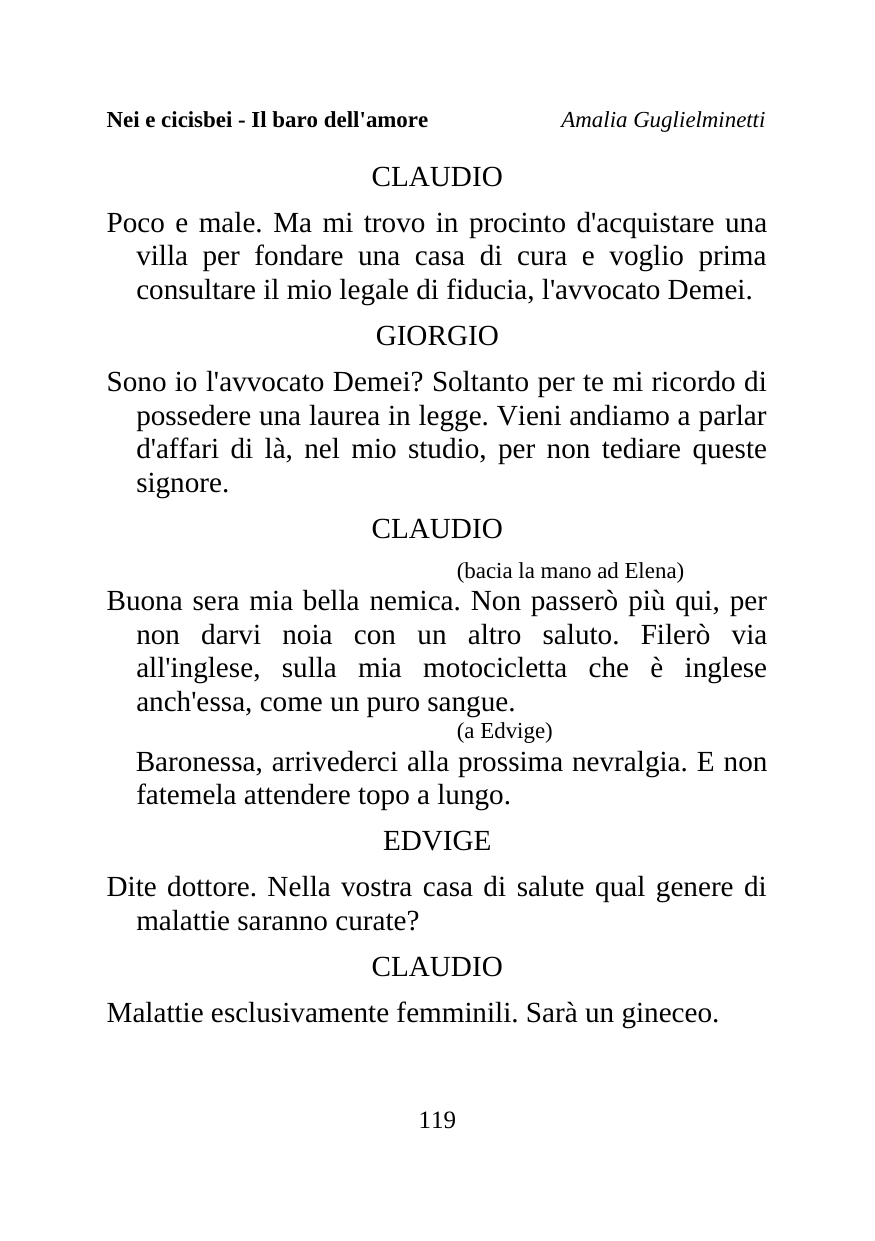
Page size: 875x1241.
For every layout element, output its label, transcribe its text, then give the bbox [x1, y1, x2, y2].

text EDVIGE [106, 823, 768, 857]
text CLAUDIO [106, 949, 768, 982]
text CLAUDIO [106, 159, 768, 192]
text (a Edvige) [457, 717, 768, 744]
text Poco e male. Ma mi trovo in procinto d'acquistare una villa per fondare una casa di cura e voglio prima consultare il mio legale di fiducia, l'avvocato Demei. [106, 205, 768, 306]
text Dite dottore. Nella vostra casa di salute qual genere di malattie saranno curate? [106, 869, 768, 936]
text Sono io l'avvocato Demei? Soltanto per te mi ricordo di possedere una laurea in legge. Vieni andiamo a parlar d'affari di là, nel mio studio, per non tediare queste signore. [106, 364, 768, 498]
text Buona sera mia bella nemica. Non passerò più qui, per non darvi noia con un altro saluto. Filerò via all'inglese, sulla mia motocicletta che è inglese anch'essa, come un puro sangue. [106, 583, 768, 717]
text (bacia la mano ad Elena) [457, 557, 768, 583]
text Malattie esclusivamente femminili. Sarà un gineceo. [106, 995, 768, 1028]
text Baronessa, arrivederci alla prossima nevralgia. E non fatemela attendere topo a lungo. [136, 744, 768, 811]
text CLAUDIO [106, 511, 768, 544]
text GIORGIO [106, 318, 768, 352]
